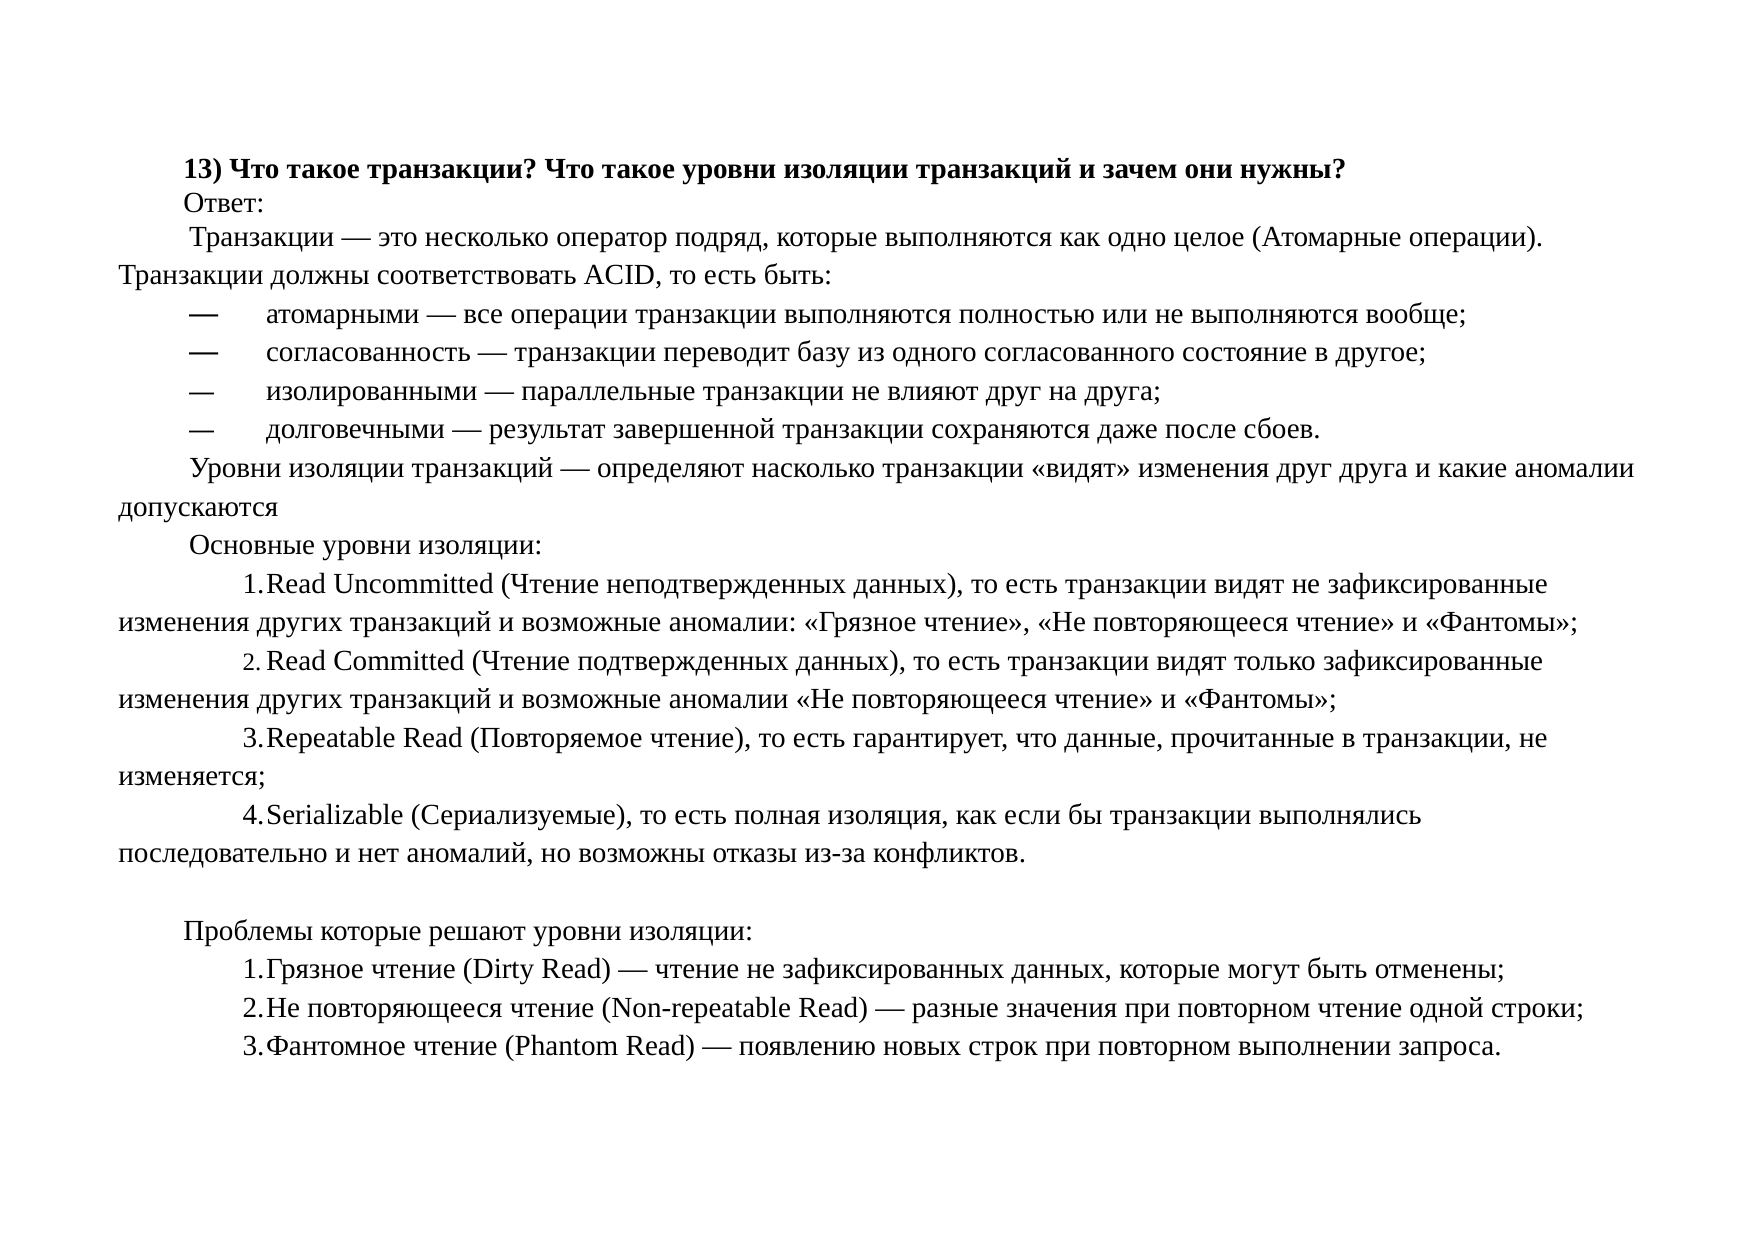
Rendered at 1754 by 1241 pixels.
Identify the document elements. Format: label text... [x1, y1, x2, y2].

list Read Uncommitted (Чтение неподтвержденных данных), то есть транзакции видят не зафиксированные изменения других транзакций и возможные аномалии: «Грязное чтение», «Не повторяющееся чтение» и «Фантомы»; [118, 566, 1636, 638]
list Грязное чтение (Dirty Read) — чтение не зафиксированных данных, которые могут быть отменены; [118, 951, 1636, 985]
text 13) Что такое транзакции? Что такое уровни изоляции транзакций и зачем они нужны? [118, 152, 1636, 185]
list Serializable (Сериализуемые), то есть полная изоляция, как если бы транзакции выполнялись последовательно и нет аномалий, но возможны отказы из-за конфликтов. [118, 797, 1636, 869]
list Фантомное чтение (Phantom Read) — появлению новых строк при повторном выполнении запроса. [118, 1028, 1636, 1062]
list согласованность — транзакции переводит базу из одного согласованного состояние в другое; [118, 334, 1636, 368]
list Repeatable Read (Повторяемое чтение), то есть гарантирует, что данные, прочитанные в транзакции, не изменяется; [118, 720, 1636, 792]
text Проблемы которые решают уровни изоляции: [118, 913, 1636, 946]
text Транзакции — это несколько оператор подряд, которые выполняются как одно целое (Атомарные операции). Транзакции должны соответствовать ACID, то есть быть: [118, 219, 1636, 291]
text Ответ: [118, 185, 1636, 219]
list долговечными — результат завершенной транзакции сохраняются даже после сбоев. [118, 412, 1636, 445]
list атомарными — все операции транзакции выполняются полностью или не выполняются вообще; [118, 296, 1636, 329]
list Read Committed (Чтение подтвержденных данных), то есть транзакции видят только зафиксированные изменения других транзакций и возможные аномалии «Не повторяющееся чтение» и «Фантомы»; [118, 643, 1636, 715]
text Основные уровни изоляции: [118, 527, 1636, 561]
list изолированными — параллельные транзакции не влияют друг на друга; [118, 373, 1636, 407]
text Уровни изоляции транзакций — определяют насколько транзакции «видят» изменения друг друга и какие аномалии допускаются [118, 450, 1636, 522]
list Не повторяющееся чтение (Non-repeatable Read) — разные значения при повторном чтение одной строки; [118, 990, 1636, 1023]
